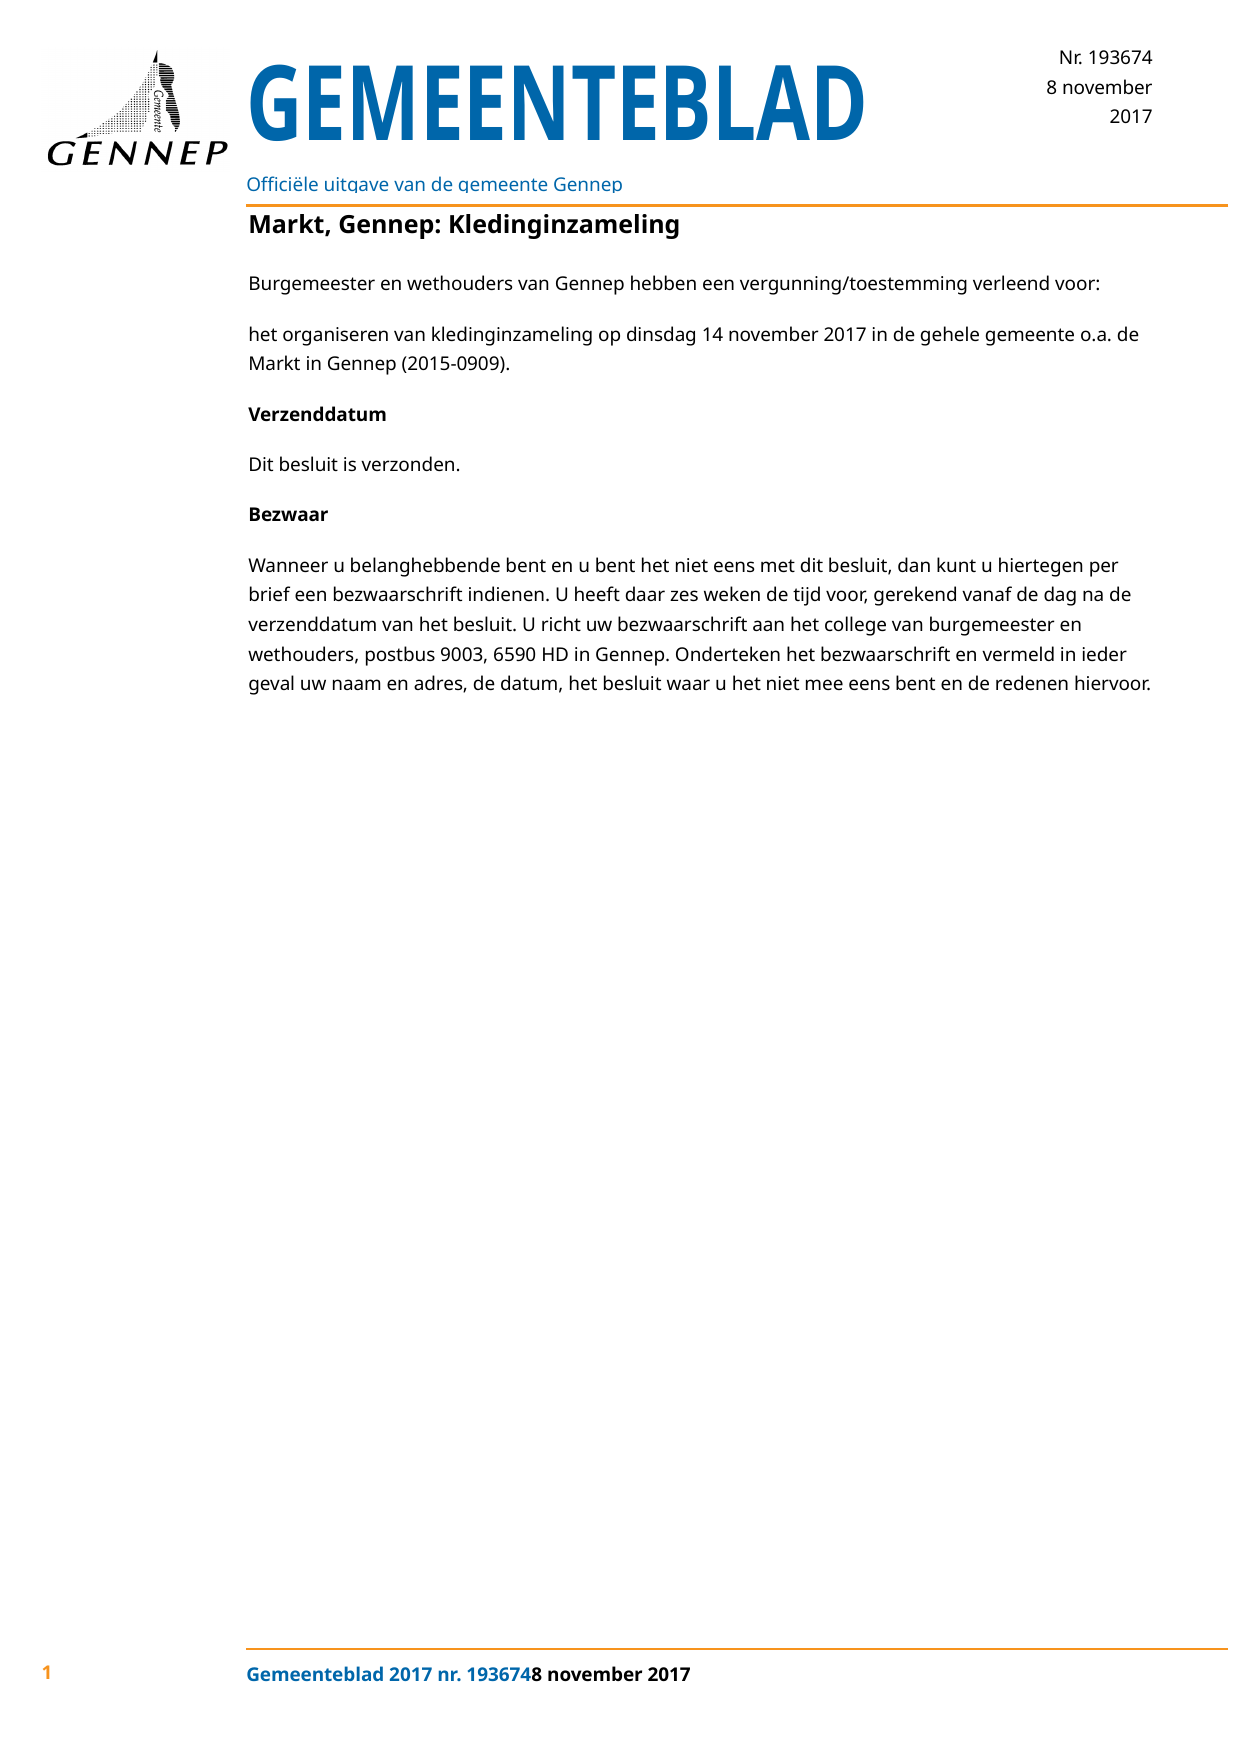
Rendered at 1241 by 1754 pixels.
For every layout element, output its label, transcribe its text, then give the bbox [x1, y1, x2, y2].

text Markt, Gennep: Kledinginzameling [248, 207, 1152, 241]
picture [41, 47, 231, 172]
text Wanneer u belanghebbende bent en u bent het niet eens met dit besluit, dan kunt u hiertegen per brief een bezwaarschrift indienen. U heeft daar zes weken de tijd voor, gerekend vanaf de dag na de verzenddatum van het besluit. U richt uw bezwaarschrift aan het college van burgemeester en wethouders, postbus 9003, 6590 HD in Gennep. Onderteken het bezwaarschrift en vermeld in ieder geval uw naam en adres, de datum, het besluit waar u het niet mee eens bent en de redenen hiervoor. [248, 552, 1152, 696]
text Burgemeester en wethouders van Gennep hebben een vergunning/toestemming verleend voor: [248, 270, 1152, 296]
text Dit besluit is verzonden. [248, 451, 1152, 477]
text het organiseren van kledinginzameling op dinsdag 14 november 2017 in de gehele gemeente o.a. de Markt in Gennep (2015-0909). [248, 321, 1152, 376]
text Bezwaar [248, 502, 1152, 527]
text Verzenddatum [248, 401, 1152, 426]
